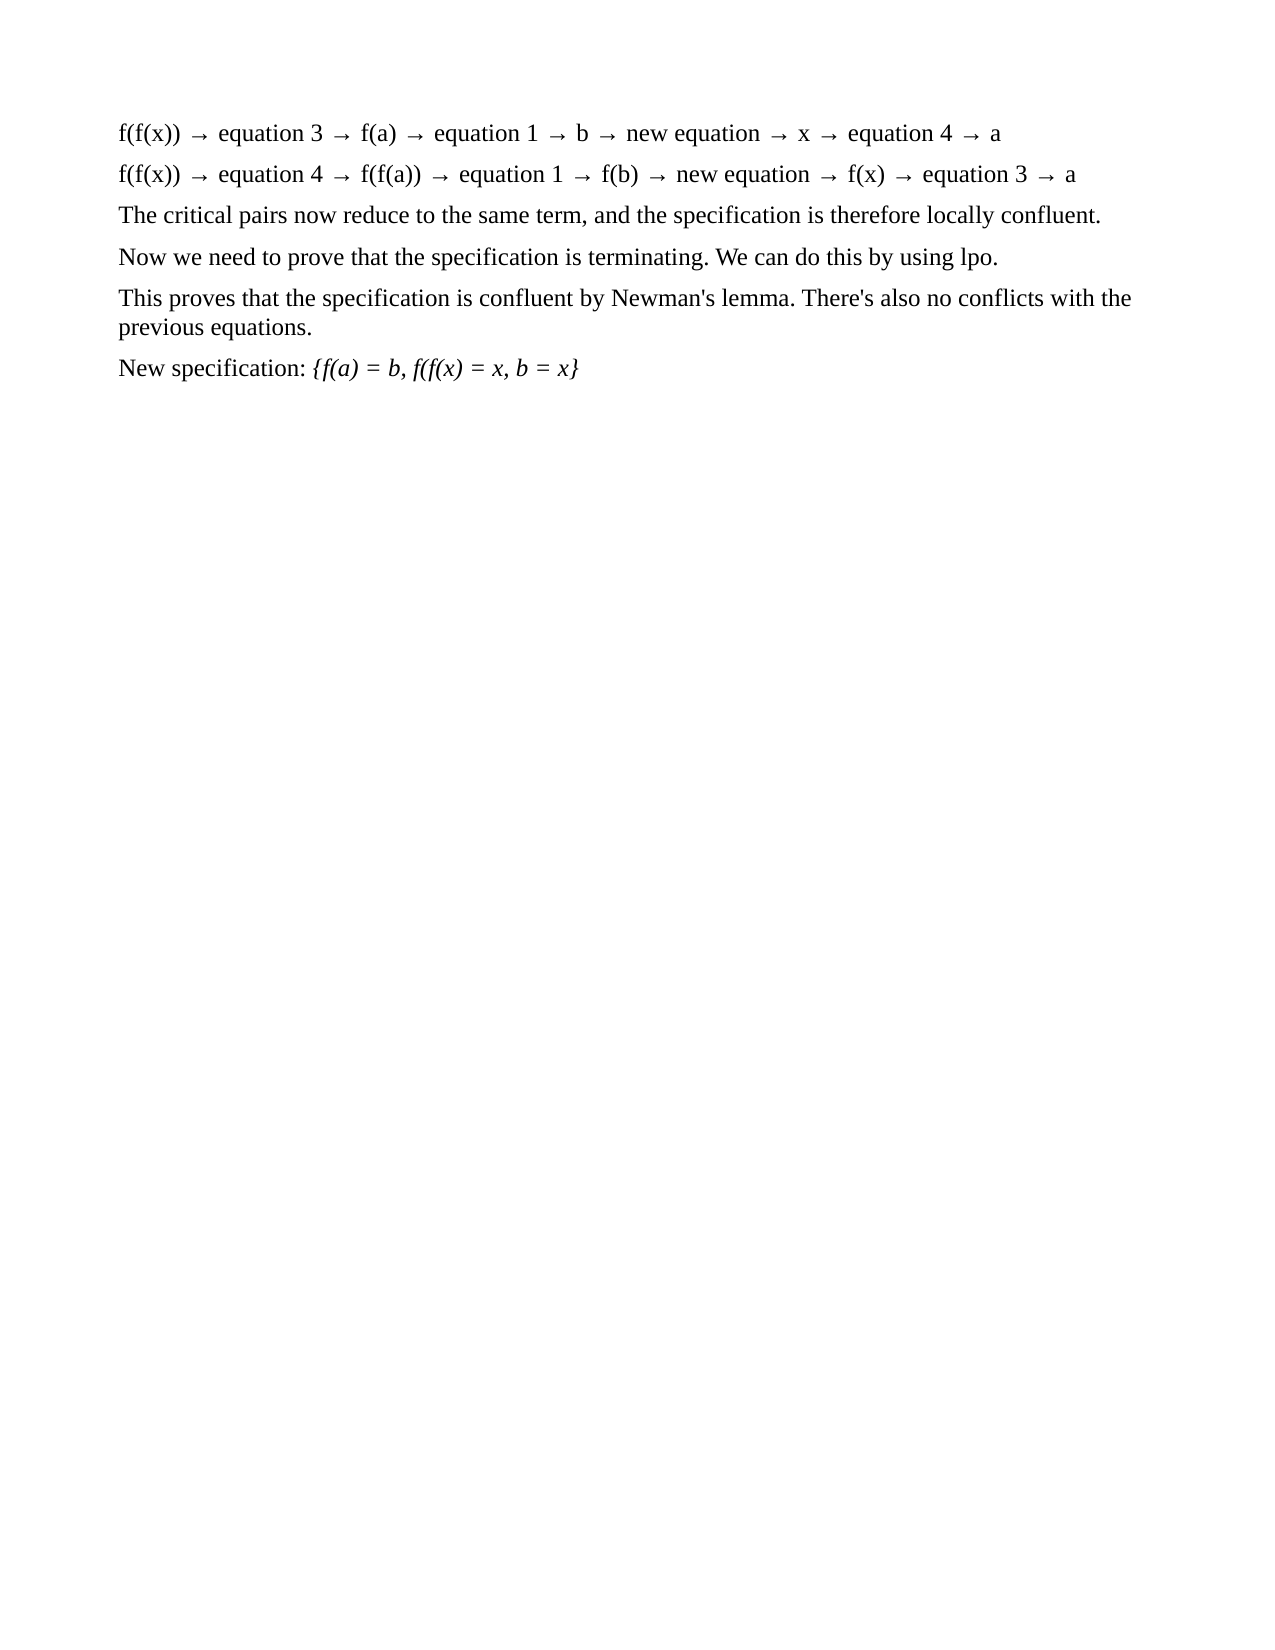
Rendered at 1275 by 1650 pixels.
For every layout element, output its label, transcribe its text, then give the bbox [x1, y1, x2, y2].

text Now we need to prove that the specification is terminating. We can do this by using lpo. [118, 242, 1157, 271]
text f(f(x)) → equation 3 → f(a) → equation 1 → b → new equation → x → equation 4 → a [118, 118, 1157, 147]
text The critical pairs now reduce to the same term, and the specification is therefore locally confluent. [118, 201, 1157, 229]
text This proves that the specification is confluent by Newman's lemma. There's also no conflicts with the previous equations. [118, 283, 1157, 341]
text f(f(x)) → equation 4 → f(f(a)) → equation 1 → f(b) → new equation → f(x) → equation 3 → a [118, 159, 1157, 188]
text New specification: {f(a) = b, f(f(x) = x, b = x} [118, 353, 1157, 382]
